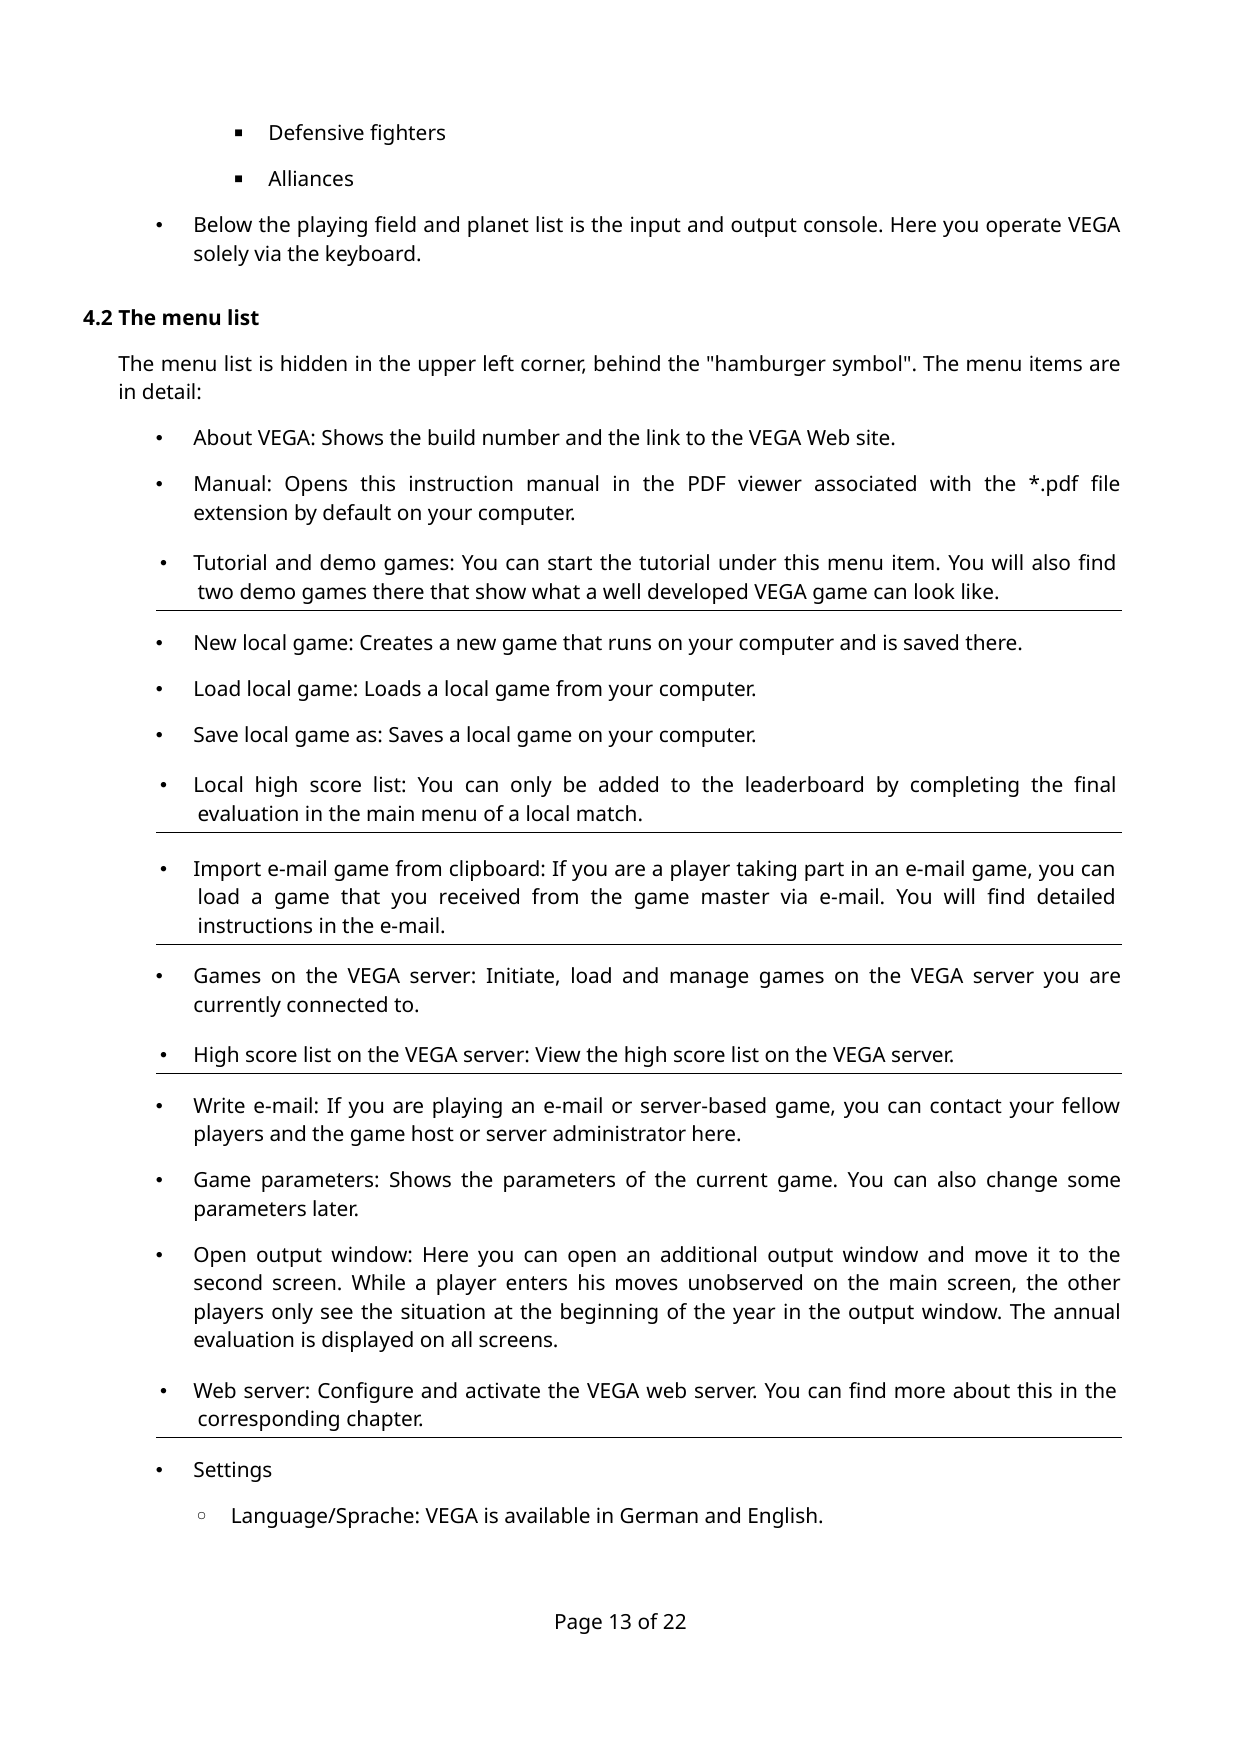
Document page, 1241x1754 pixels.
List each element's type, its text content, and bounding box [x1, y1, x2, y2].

list About VEGA: Shows the build number and the link to the VEGA Web site. [156, 423, 1122, 452]
list High score list on the VEGA server: View the high score list on the VEGA server. [156, 1036, 1122, 1073]
list Open output window: Here you can open an additional output window and move it to the second screen. While a player enters his moves unobserved on the main screen, the other players only see the situation at the beginning of the year in the output window. The annual evaluation is displayed on all screens. [156, 1240, 1122, 1354]
list Web server: Configure and activate the VEGA web server. You can find more about this in the corresponding chapter. [156, 1372, 1122, 1437]
list Alliances [231, 164, 1122, 193]
list Below the playing field and planet list is the input and output console. Here you operate VEGA solely via the keyboard. [156, 210, 1122, 267]
list Local high score list: You can only be added to the leaderboard by completing the final evaluation in the main menu of a local match. [156, 766, 1122, 832]
text The menu list is hidden in the upper left corner, behind the "hamburger symbol". The menu items are in detail: [118, 349, 1122, 406]
list Game parameters: Shows the parameters of the current game. You can also change some parameters later. [156, 1166, 1122, 1222]
subtitle The menu list [118, 303, 1122, 331]
list Save local game as: Saves a local game on your computer. [156, 720, 1122, 748]
list Import e-mail game from clipboard: If you are a player taking part in an e-mail game, you can load a game that you received from the game master via e-mail. You will find detailed instructions in the e-mail. [156, 849, 1122, 944]
list Games on the VEGA server: Initiate, load and manage games on the VEGA server you are currently connected to. [156, 961, 1122, 1018]
list Settings [156, 1455, 1122, 1483]
list Language/Sprache: VEGA is available in German and English. [193, 1501, 1122, 1529]
list Tutorial and demo games: You can start the tutorial under this menu item. You will also find two demo games there that show what a well developed VEGA game can look like. [156, 544, 1122, 610]
list Load local game: Loads a local game from your computer. [156, 674, 1122, 702]
list New local game: Creates a new game that runs on your computer and is saved there. [156, 628, 1122, 656]
list Manual: Opens this instruction manual in the PDF viewer associated with the *.pdf file extension by default on your computer. [156, 469, 1122, 526]
list Defensive fighters [231, 118, 1122, 147]
list Write e-mail: If you are playing an e-mail or server-based game, you can contact your fellow players and the game host or server administrator here. [156, 1091, 1122, 1148]
